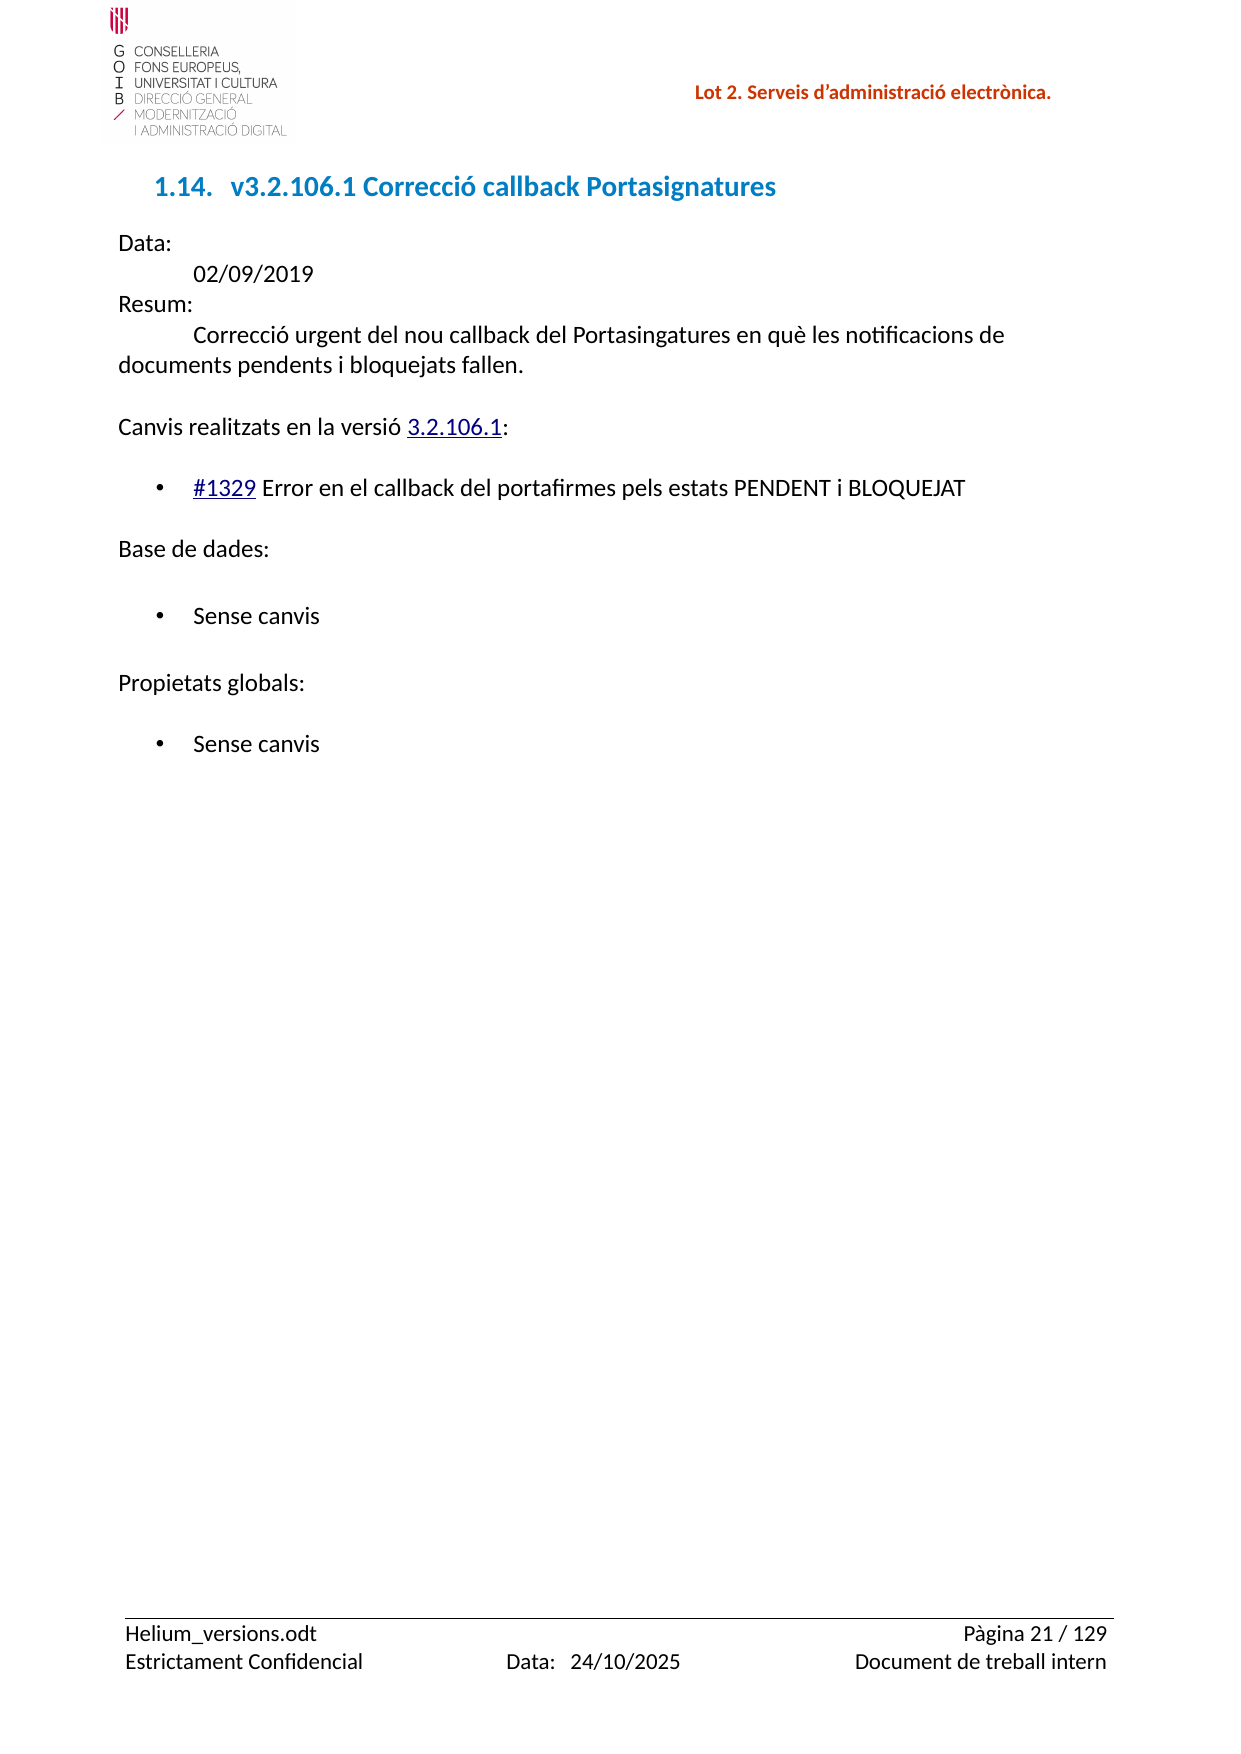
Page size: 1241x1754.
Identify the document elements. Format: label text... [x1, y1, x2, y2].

text 02/09/2019 [118, 258, 1122, 289]
subtitle v3.2.106.1 Correcció callback Portasignatures [153, 168, 1122, 204]
picture [100, 0, 297, 144]
text Data: [118, 228, 1122, 258]
list Sense canvis [156, 728, 1122, 758]
text Canvis realitzats en la versió 3.2.106.1: [118, 411, 1122, 441]
list Sense canvis [156, 600, 1122, 630]
text Base de dades: [118, 533, 1122, 563]
list #1329 Error en el callback del portafirmes pels estats PENDENT i BLOQUEJAT [156, 472, 1122, 502]
text Propietats globals: [118, 667, 1122, 697]
text Correcció urgent del nou callback del Portasingatures en què les notificacions de documents pendents i bloquejats fallen. [118, 319, 1122, 380]
text Resum: [118, 289, 1122, 319]
